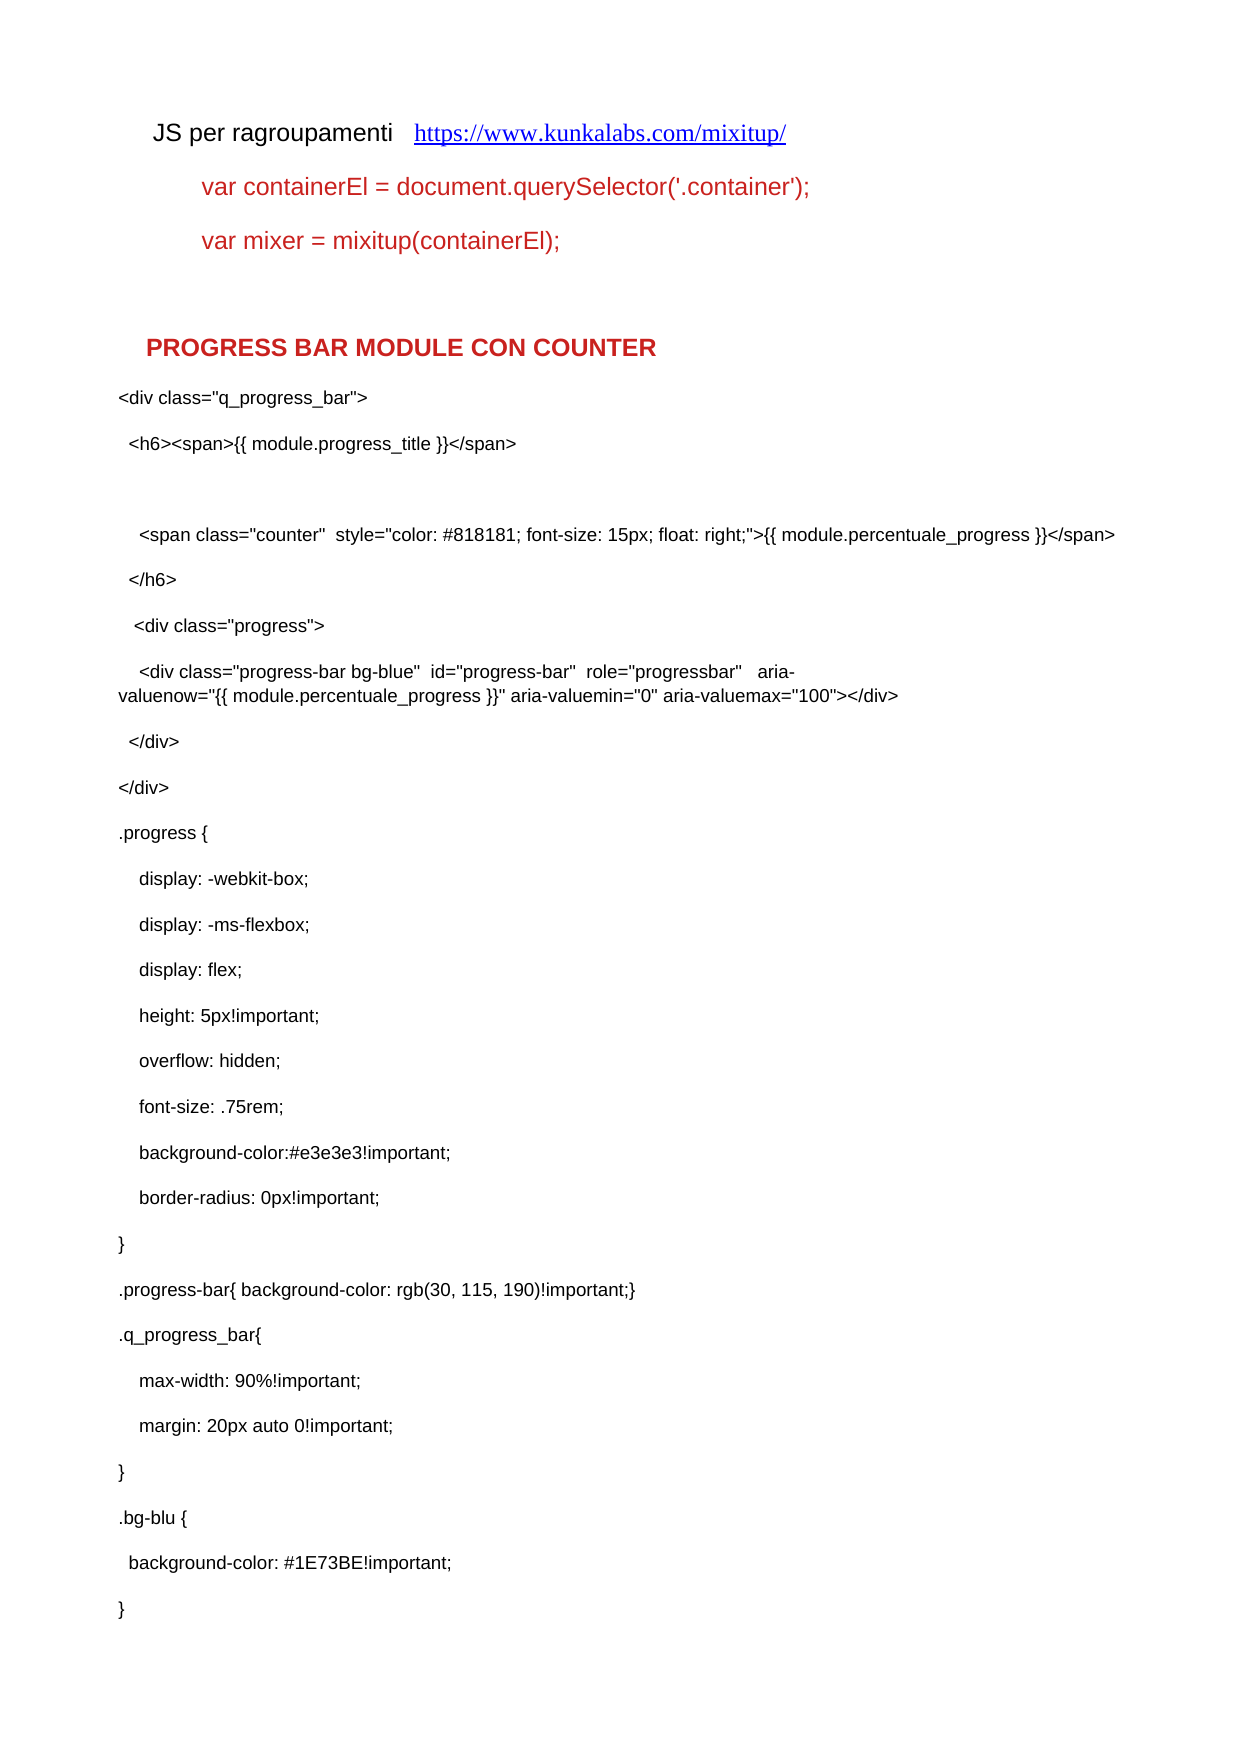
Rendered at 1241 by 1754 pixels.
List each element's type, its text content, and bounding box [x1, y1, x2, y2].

text height: 5px!important; [118, 1004, 1122, 1026]
text <div class="q_progress_bar"> [118, 387, 1122, 408]
text .progress { [118, 822, 1122, 844]
text background-color: #1E73BE!important; [118, 1552, 1122, 1574]
text </div> [118, 731, 1122, 752]
text border-radius: 0px!important; [118, 1187, 1122, 1209]
text } [118, 1461, 1122, 1482]
text margin: 20px auto 0!important; [118, 1415, 1122, 1437]
text overflow: hidden; [118, 1050, 1122, 1072]
text var containerEl = document.querySelector('.container'); [118, 172, 1122, 201]
text } [118, 1233, 1122, 1254]
text PROGRESS BAR MODULE CON COUNTER [118, 333, 1122, 362]
text display: -webkit-box; [118, 868, 1122, 889]
text <span class="counter" style="color: #818181; font-size: 15px; float: right;">{{ module.percentuale_progress }}</span> [118, 523, 1122, 545]
text .progress-bar{ background-color: rgb(30, 115, 190)!important;} [118, 1278, 1122, 1300]
text <div class="progress"> [118, 615, 1122, 636]
text <h6><span>{{ module.progress_title }}</span> [118, 432, 1122, 454]
text .bg-blu { [118, 1506, 1122, 1528]
text display: -ms-flexbox; [118, 913, 1122, 935]
text </h6> [118, 569, 1122, 591]
text </div> [118, 776, 1122, 798]
text max-width: 90%!important; [118, 1369, 1122, 1391]
text JS per ragroupamenti https://www.kunkalabs.com/mixitup/ [118, 118, 1122, 147]
text background-color:#e3e3e3!important; [118, 1141, 1122, 1163]
text display: flex; [118, 959, 1122, 981]
text .q_progress_bar{ [118, 1324, 1122, 1346]
text <div class="progress-bar bg-blue" id="progress-bar" role="progressbar" aria-valuenow="{{ module.percentuale_progress }}" aria-valuemin="0" aria-valuemax="100"></div> [118, 660, 1122, 707]
text } [118, 1598, 1122, 1619]
text font-size: .75rem; [118, 1096, 1122, 1117]
text var mixer = mixitup(containerEl); [118, 226, 1122, 255]
